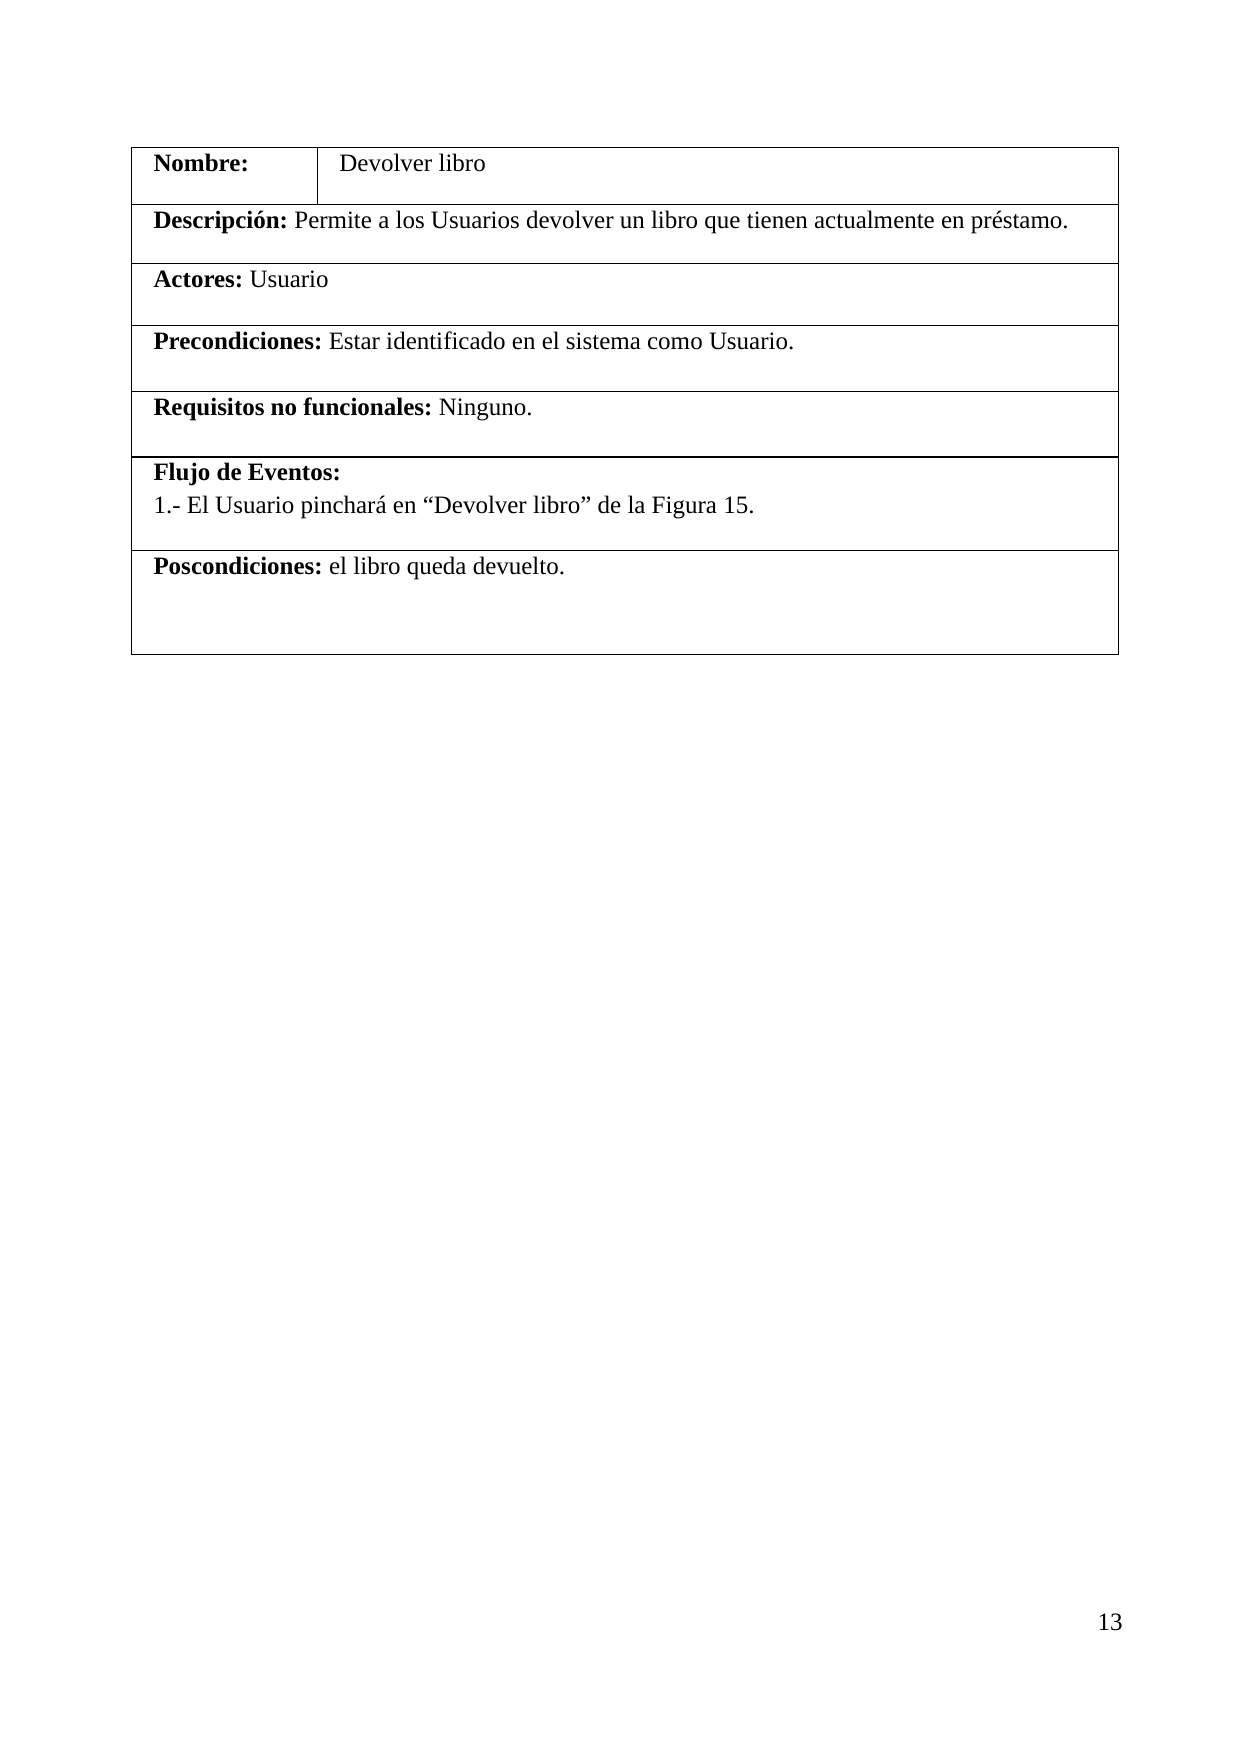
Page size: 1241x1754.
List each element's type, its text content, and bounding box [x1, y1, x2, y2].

table_cell Requisitos no funcionales: Ninguno. [132, 392, 1118, 456]
table_cell Flujo de Eventos: 1.- El Usuario pinchará en “Devolver libro” de la Figura 15. [132, 458, 1118, 550]
table_cell Precondiciones: Estar identificado en el sistema como Usuario. [132, 326, 1118, 391]
table_cell Poscondiciones: el libro queda devuelto. [132, 551, 1118, 654]
table_cell Actores: Usuario [132, 264, 1118, 325]
table_header Devolver libro [318, 148, 1118, 204]
table_header Nombre: [132, 148, 317, 204]
table_cell Descripción: Permite a los Usuarios devolver un libro que tienen actualmente en préstamo. [132, 205, 1118, 263]
